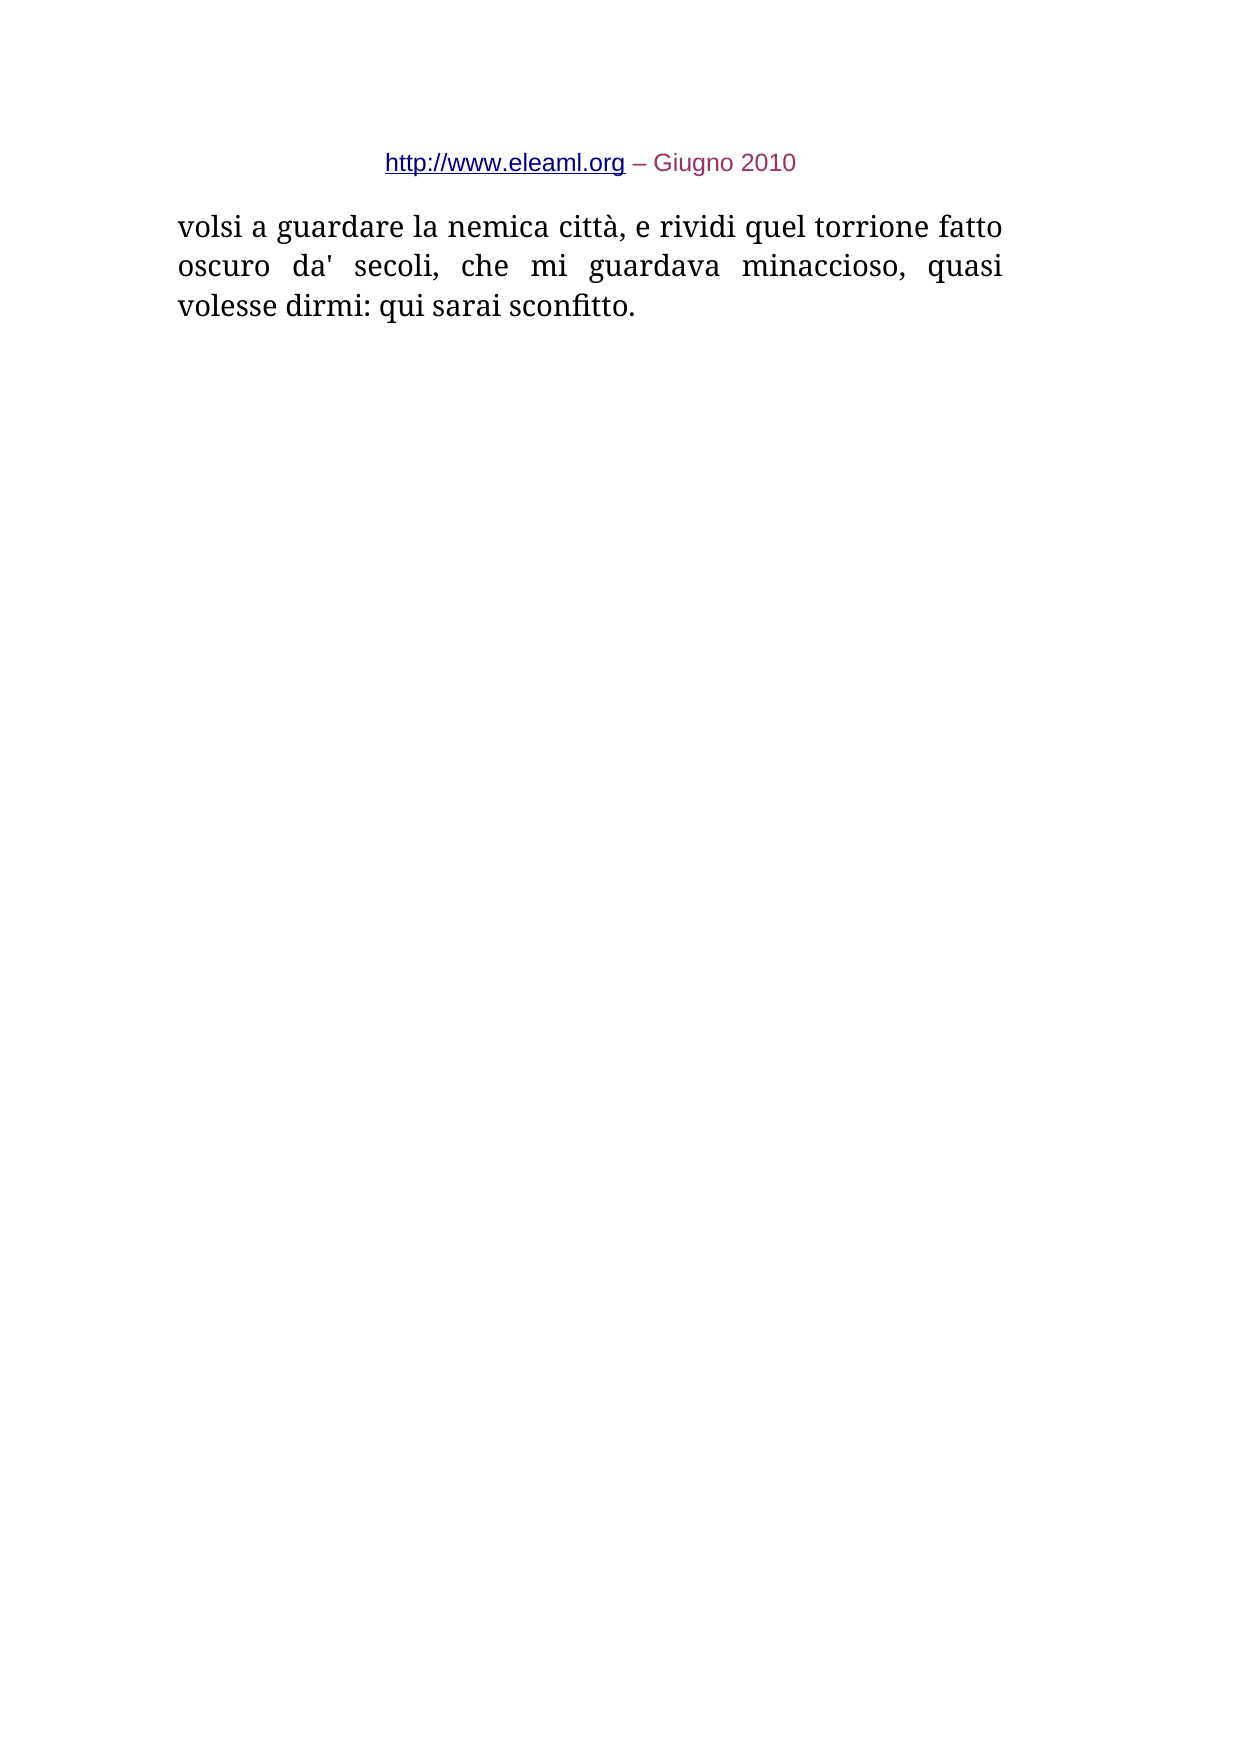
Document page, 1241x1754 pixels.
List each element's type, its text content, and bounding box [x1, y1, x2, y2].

text volsi a guardare la nemica città, e rividi quel torrione fatto oscuro da' secoli, che mi guardava minaccioso, quasi volesse dirmi: qui sarai sconfitto. [177, 206, 1004, 325]
